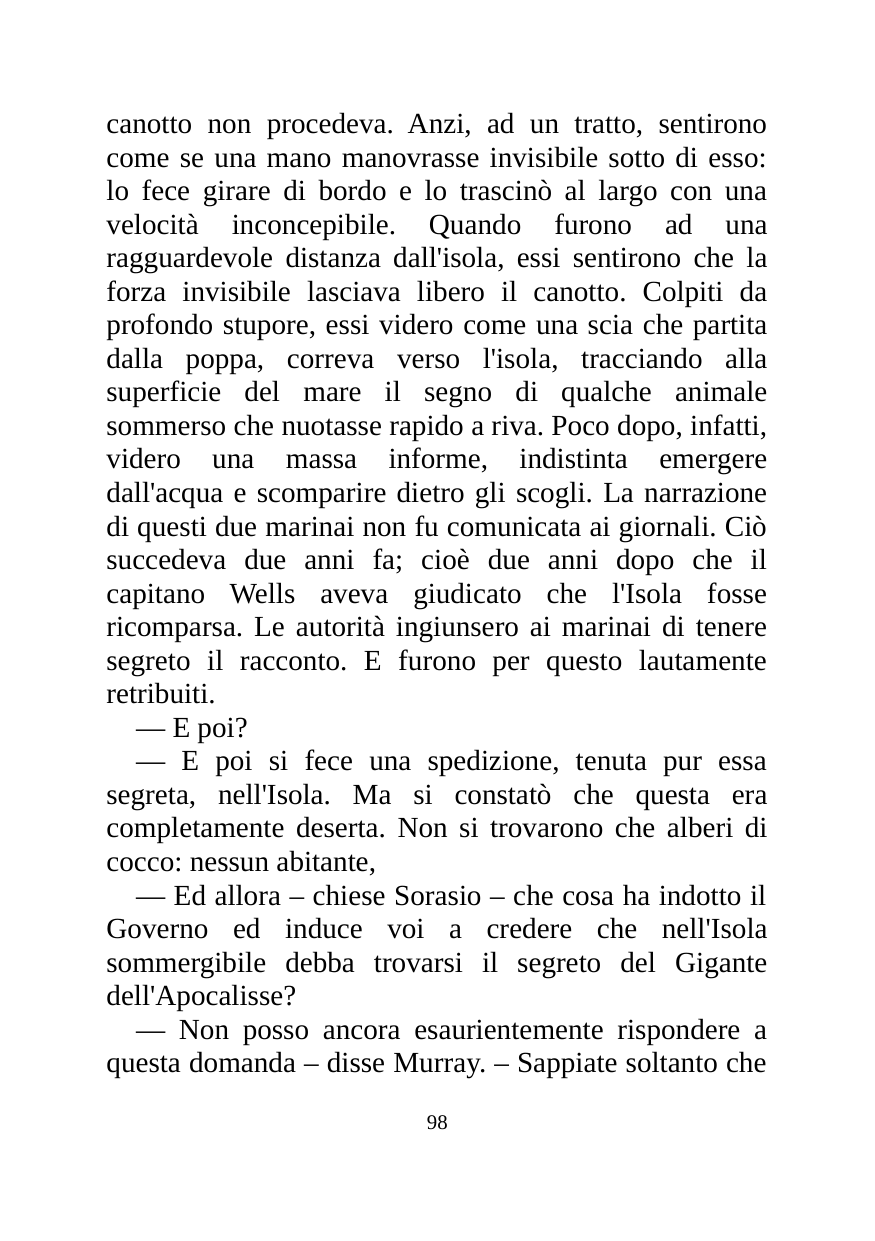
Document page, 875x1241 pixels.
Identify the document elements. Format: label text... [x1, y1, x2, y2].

text — Ed allora – chiese Sorasio – che cosa ha indotto il Governo ed induce voi a credere che nell'Isola sommergibile debba trovarsi il segreto del Gigante dell'Apocalisse? [106, 878, 768, 1012]
text canotto non procedeva. Anzi, ad un tratto, sentirono come se una mano manovrasse invisibile sotto di esso: lo fece girare di bordo e lo trascinò al largo con una velocità inconcepibile. Quando furono ad una ragguardevole distanza dall'isola, essi sentirono che la forza invisibile lasciava libero il canotto. Colpiti da profondo stupore, essi videro come una scia che partita dalla poppa, correva verso l'isola, tracciando alla superficie del mare il segno di qualche animale sommerso che nuotasse rapido a riva. Poco dopo, infatti, videro una massa informe, indistinta emergere dall'acqua e scomparire dietro gli scogli. La narrazione di questi due marinai non fu comunicata ai giornali. Ciò succedeva due anni fa; cioè due anni dopo che il capitano Wells aveva giudicato che l'Isola fosse ricomparsa. Le autorità ingiunsero ai marinai di tenere segreto il racconto. E furono per questo lautamente retribuiti. [106, 106, 768, 710]
text — E poi? [106, 710, 768, 743]
text — Non posso ancora esaurientemente rispondere a questa domanda – disse Murray. – Sappiate soltanto che [106, 1012, 768, 1079]
text — E poi si fece una spedizione, tenuta pur essa segreta, nell'Isola. Ma si constatò che questa era completamente deserta. Non si trovarono che alberi di cocco: nessun abitante, [106, 743, 768, 878]
